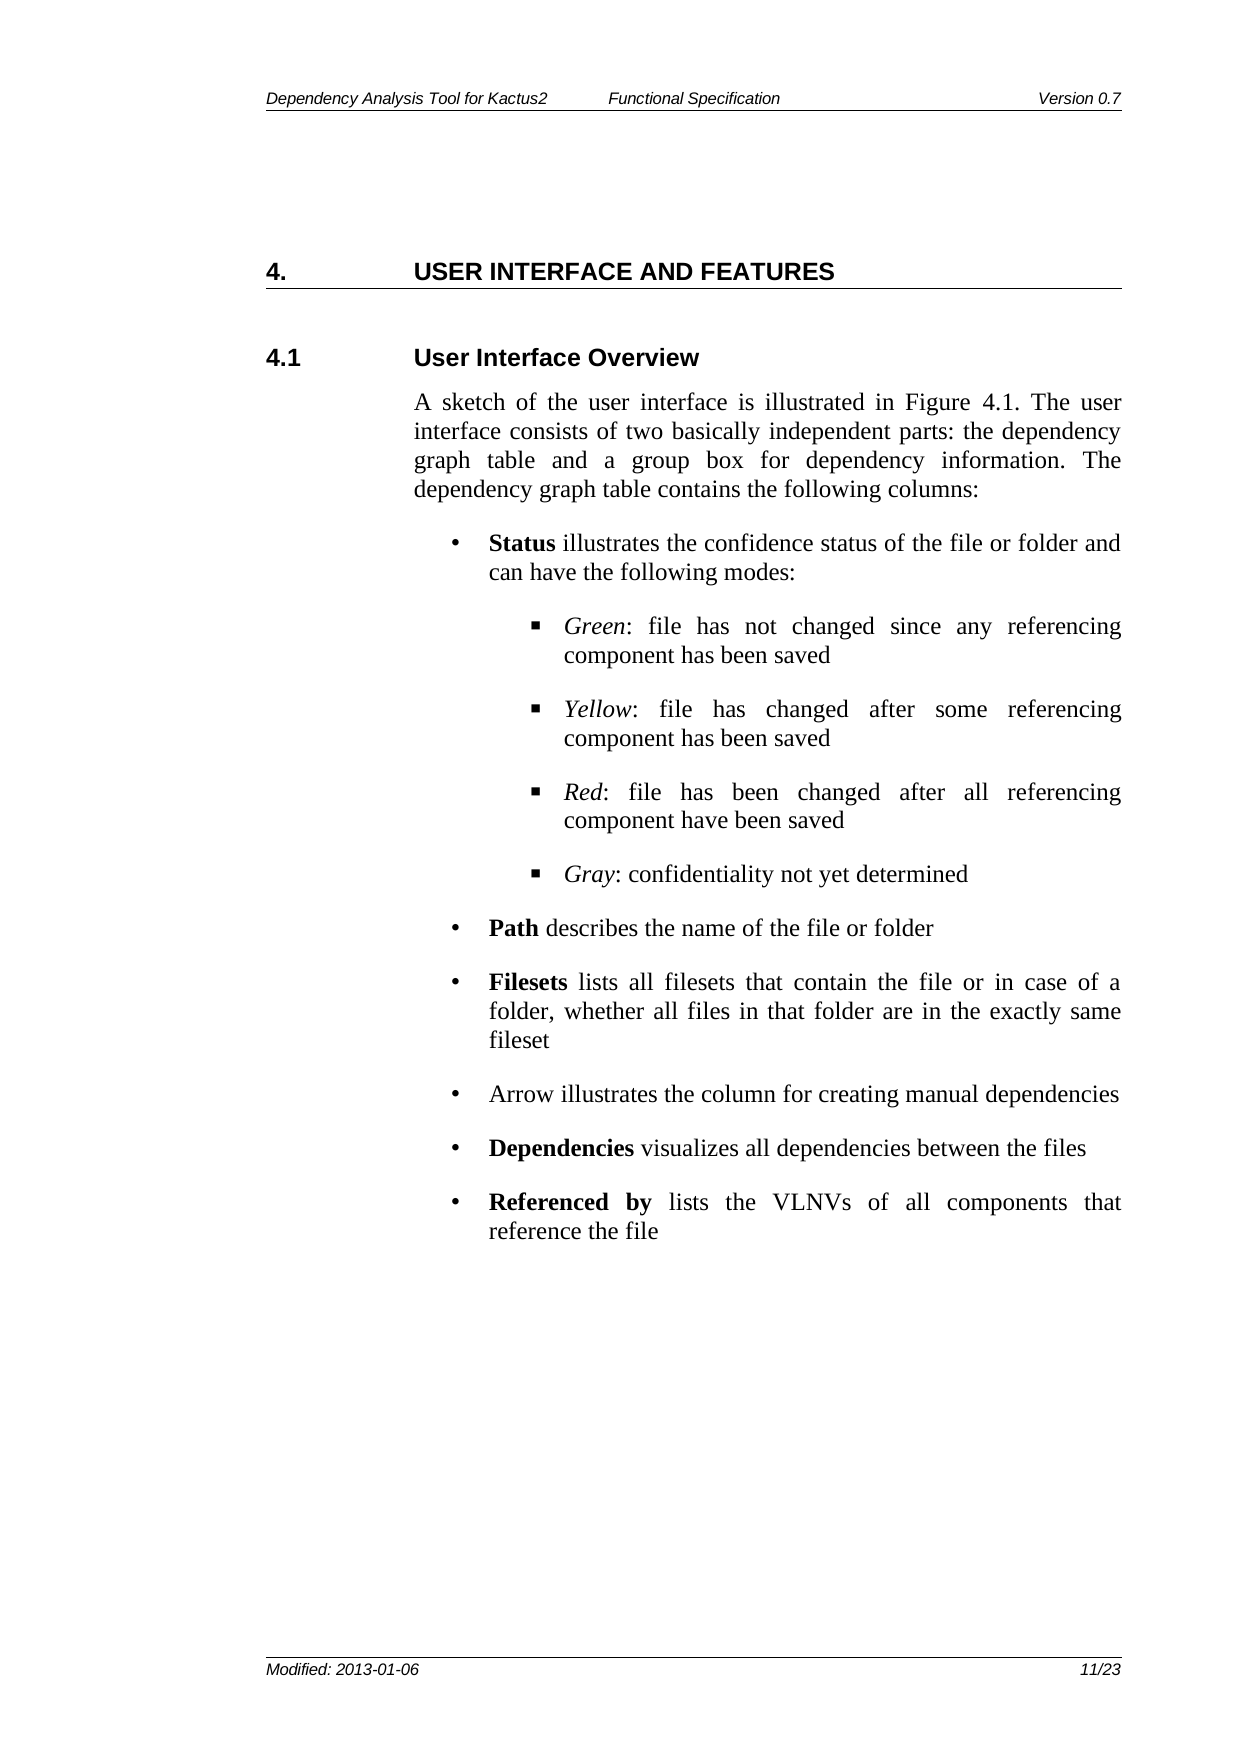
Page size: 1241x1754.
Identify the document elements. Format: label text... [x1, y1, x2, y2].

list Gray: confidentiality not yet determined [526, 859, 1122, 888]
text A sketch of the user interface is illustrated in Figure 4.1. The user interface consists of two basically independent parts: the dependency graph table and a group box for dependency information. The dependency graph table contains the following columns: [413, 387, 1122, 503]
list Red: file has been changed after all referencing component have been saved [526, 776, 1122, 834]
subtitle User Interface Overview [266, 343, 1122, 372]
list Dependencies visualizes all dependencies between the files [451, 1133, 1122, 1162]
list Path describes the name of the file or folder [451, 913, 1122, 942]
list Status illustrates the confidence status of the file or folder and can have the following modes: [451, 528, 1122, 586]
subtitle User Interface and Features [266, 257, 1122, 288]
list Referenced by lists the VLNVs of all components that reference the file [451, 1187, 1122, 1245]
list Green: file has not changed since any referencing component has been saved [526, 611, 1122, 669]
list Arrow illustrates the column for creating manual dependencies [451, 1079, 1122, 1108]
list Filesets lists all filesets that contain the file or in case of a folder, whether all files in that folder are in the exactly same fileset [451, 967, 1122, 1054]
list Yellow: file has changed after some referencing component has been saved [526, 693, 1122, 752]
